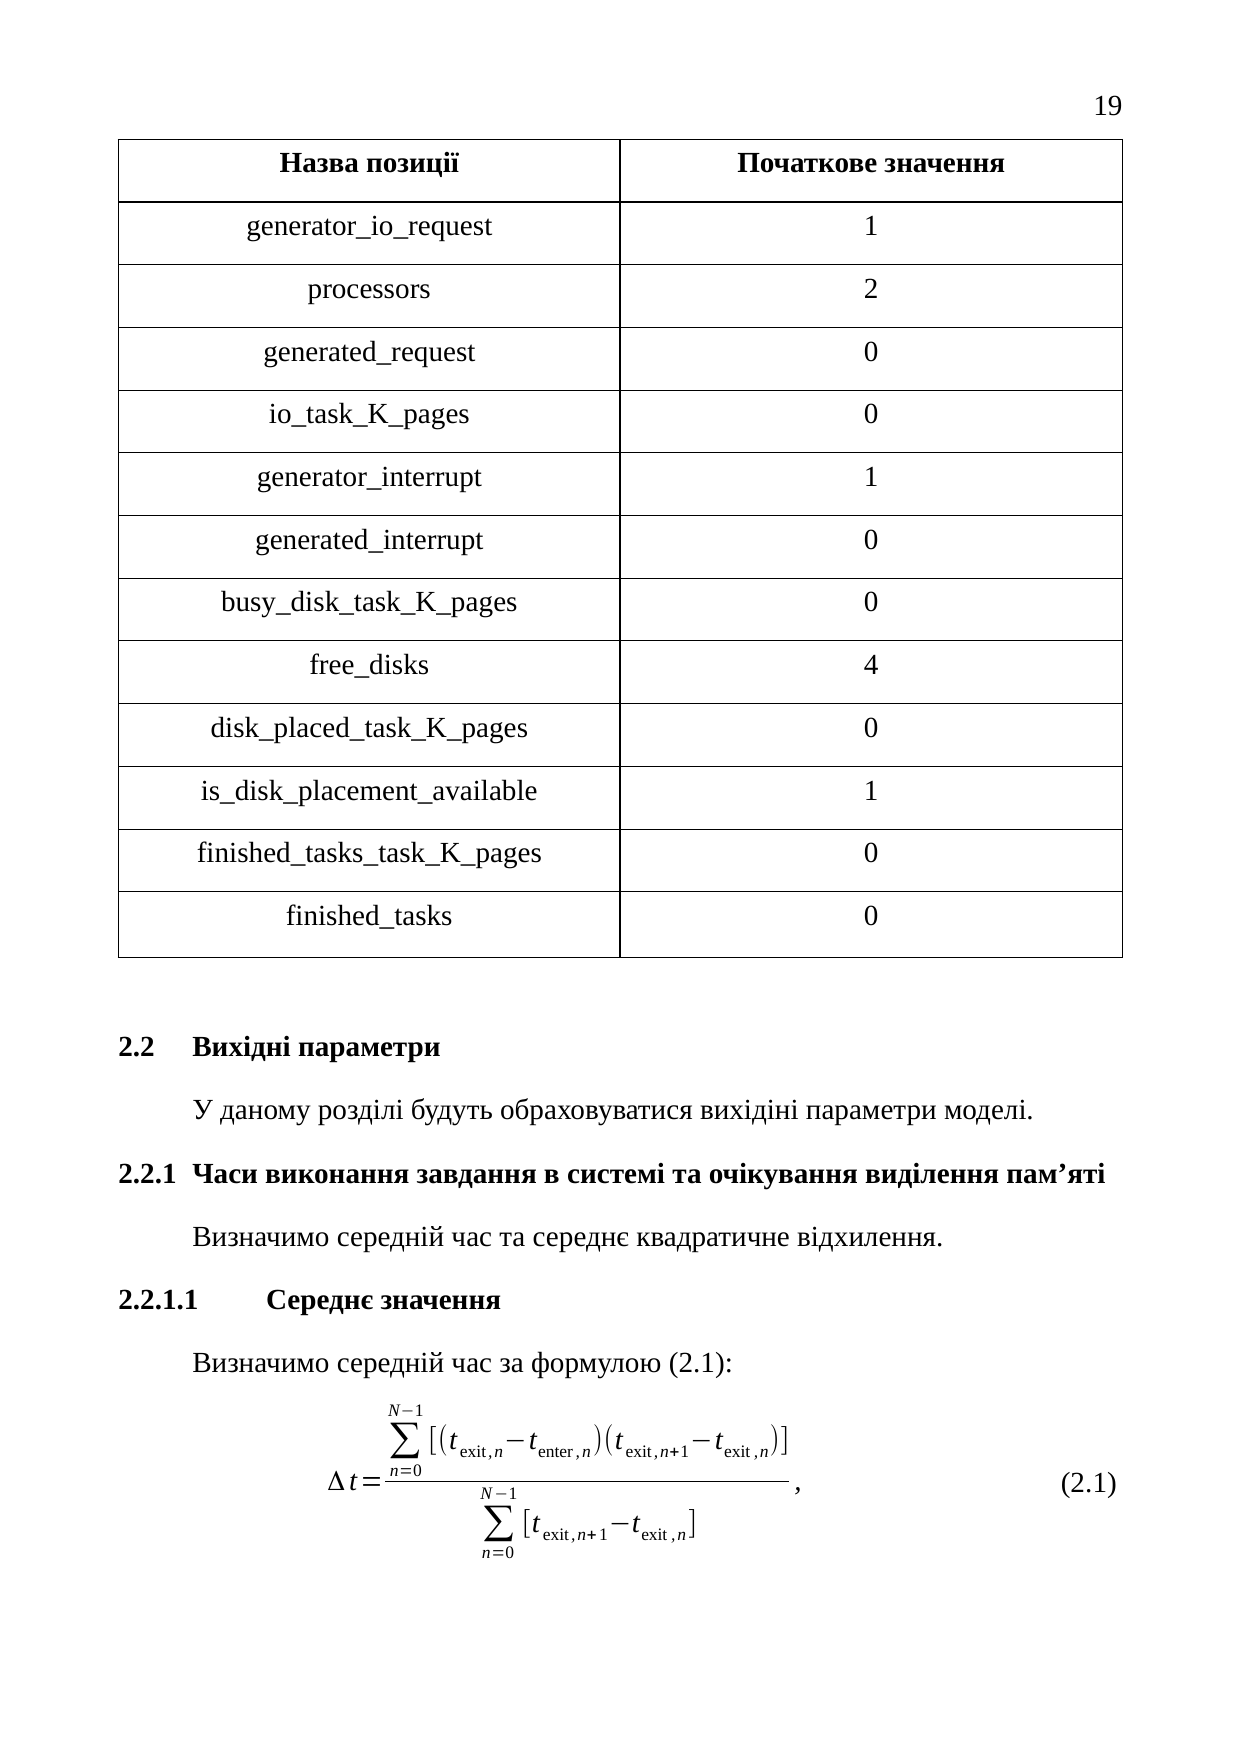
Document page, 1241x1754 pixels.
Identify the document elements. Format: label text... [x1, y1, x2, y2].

table_cell busy_disk_task_K_pages [119, 579, 619, 640]
table_cell 2 [621, 265, 1122, 327]
table_cell 1 [621, 767, 1122, 828]
table_header (2.1) [1010, 1395, 1122, 1585]
table_cell free_disks [119, 641, 619, 703]
table_cell 0 [621, 830, 1122, 891]
table_cell generator_io_request [119, 203, 619, 264]
table_cell io_task_K_pages [119, 391, 619, 452]
table_cell finished_tasks_task_K_pages [119, 830, 619, 891]
table_cell is_disk_placement_available [119, 767, 619, 828]
table_cell 0 [621, 704, 1122, 766]
table_cell processors [119, 265, 619, 327]
subtitle Часи виконання завдання в системі та очікування виділення пам’яті [118, 1157, 1122, 1190]
text У даному розділі будуть обраховуватися вихідіні параметри моделі. [118, 1092, 1122, 1125]
table_cell generated_interrupt [119, 516, 619, 578]
text Визначимо середній час та середнє квадратичне відхилення. [118, 1219, 1122, 1253]
table_cell disk_placed_task_K_pages [119, 704, 619, 766]
table_cell 0 [621, 516, 1122, 578]
table_cell 0 [621, 328, 1122, 389]
subtitle Середнє значення [118, 1282, 1122, 1316]
table_header Початкове значення [621, 140, 1122, 201]
table_cell generated_request [119, 328, 619, 389]
table_cell 0 [621, 892, 1122, 957]
table_cell generator_interrupt [119, 453, 619, 515]
table_cell 1 [621, 453, 1122, 515]
table_cell finished_tasks [119, 892, 619, 957]
table_cell 4 [621, 641, 1122, 703]
text Визначимо середній час за формулою (2.1): [118, 1345, 1122, 1379]
table_header [118, 1395, 1010, 1585]
subtitle Вихідні параметри [118, 1029, 1122, 1062]
table_header Назва позиції [119, 140, 619, 201]
table_cell 1 [621, 203, 1122, 264]
table_cell 0 [621, 391, 1122, 452]
table_cell 0 [621, 579, 1122, 640]
